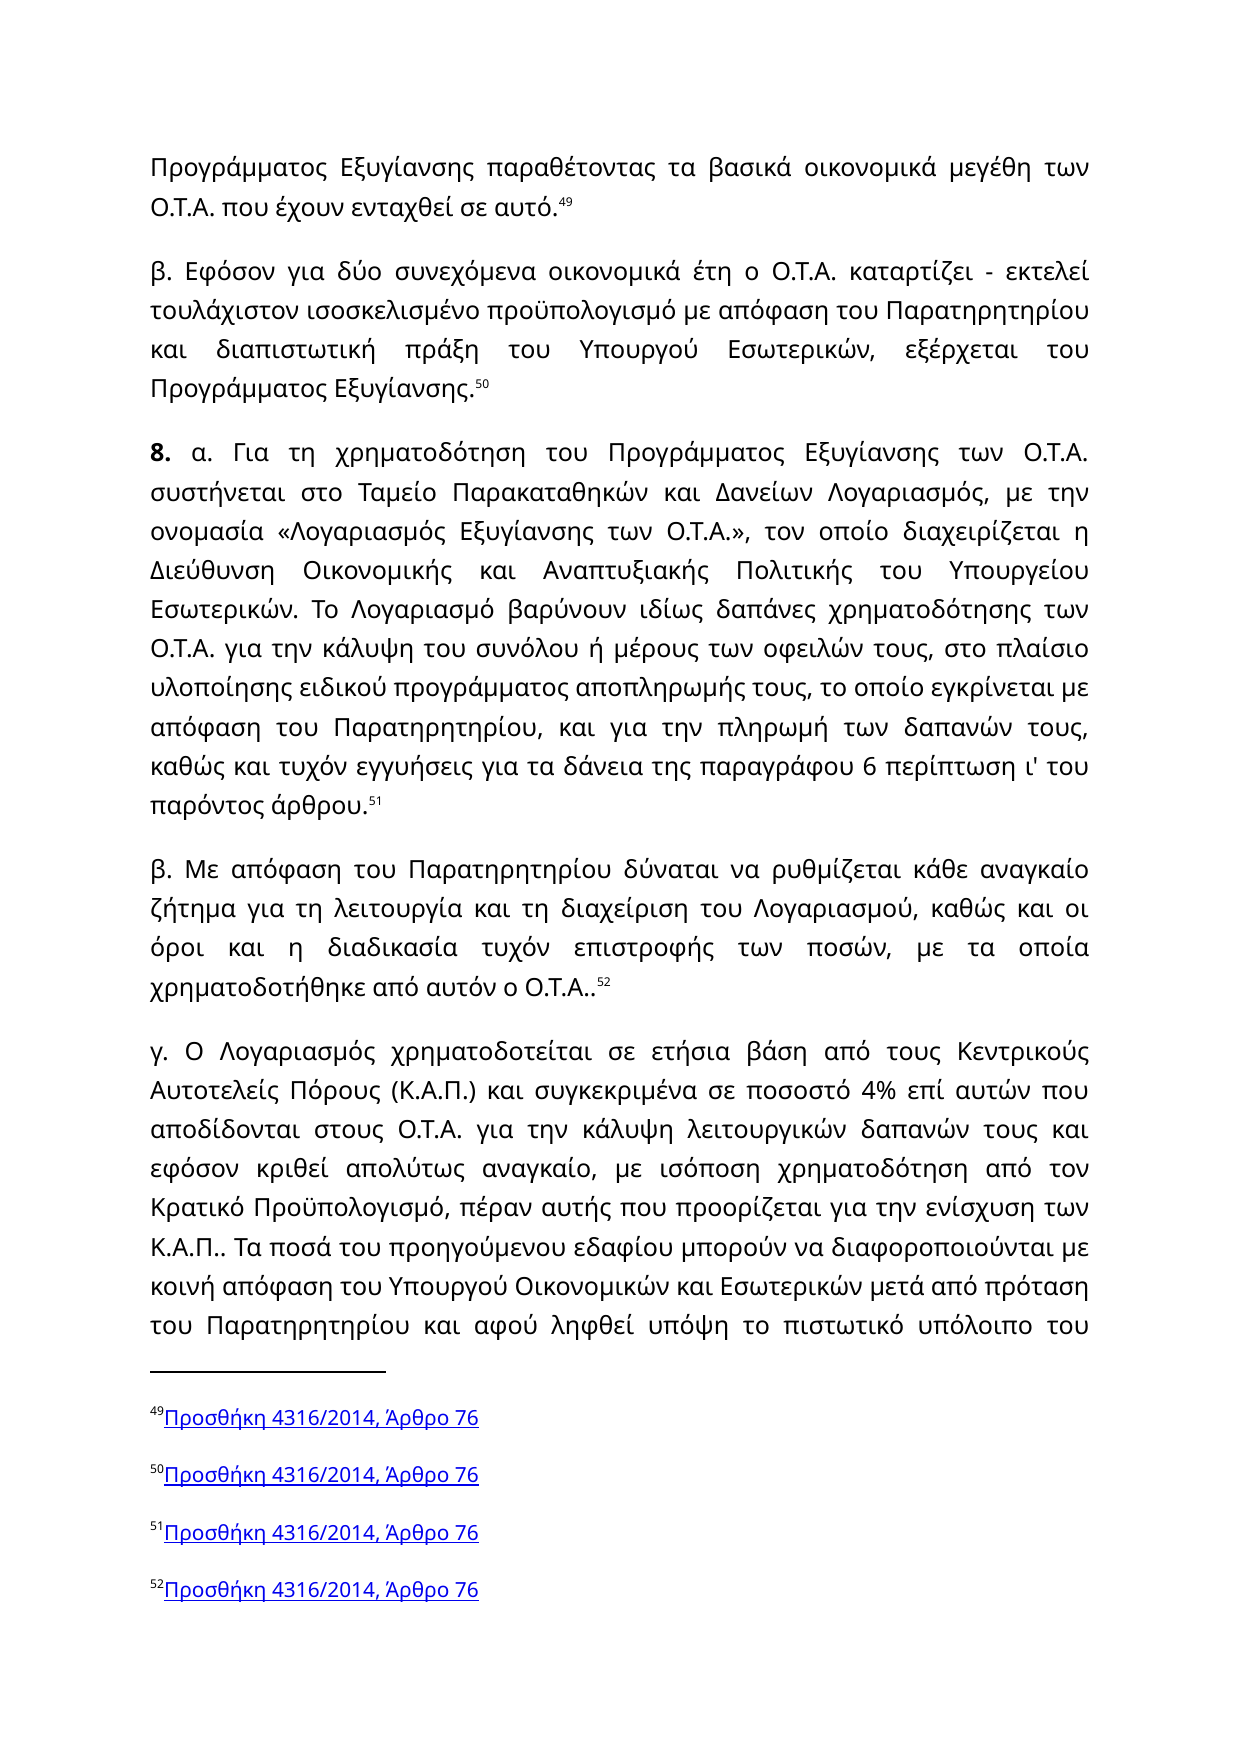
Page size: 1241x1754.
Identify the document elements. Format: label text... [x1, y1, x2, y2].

text Προσθήκη 4316/2014, Άρθρο 76 [150, 1460, 1090, 1489]
text Προσθήκη 4316/2014, Άρθρο 76 [150, 1403, 1090, 1431]
text Προσθήκη 4316/2014, Άρθρο 76 [150, 1576, 1090, 1604]
text γ. Ο Λογαριασμός χρηματοδοτείται σε ετήσια βάση από τους Κεντρικούς Αυτοτελείς Πόρους (Κ.Α.Π.) και συγκεκριμένα σε ποσοστό 4% επί αυτών που αποδίδονται στους Ο.Τ.Α. για την κάλυψη λειτουργικών δαπανών τους και εφόσον κριθεί απολύτως αναγκαίο, με ισόποση χρηματοδότηση από τον Κρατικό Προϋπολογισμό, πέραν αυτής που προορίζεται για την ενίσχυση των Κ.Α.Π.. Τα ποσά του προηγούμενου εδαφίου μπορούν να διαφοροποιούνται με κοινή απόφαση του Υπουργού Οικονομικών και Εσωτερικών μετά από πρόταση του Παρατηρητηρίου και αφού ληφθεί υπόψη το πιστωτικό υπόλοιπο του [150, 1033, 1090, 1342]
text β. Εφόσον για δύο συνεχόμενα οικονομικά έτη ο Ο.Τ.Α. καταρτίζει - εκτελεί τουλάχιστον ισοσκελισμένο προϋπολογισμό με απόφαση του Παρατηρητηρίου και διαπιστωτική πράξη του Υπουργού Εσωτερικών, εξέρχεται του Προγράμματος Εξυγίανσης. [150, 253, 1090, 405]
text β. Με απόφαση του Παρατηρητηρίου δύναται να ρυθμίζεται κάθε αναγκαίο ζήτημα για τη λειτουργία και τη διαχείριση του Λογαριασμού, καθώς και οι όροι και η διαδικασία τυχόν επιστροφής των ποσών, με τα οποία χρηματοδοτήθηκε από αυτόν ο Ο.Τ.Α.. [150, 852, 1090, 1003]
text Προγράμματος Εξυγίανσης παραθέτοντας τα βασικά οικονομικά μεγέθη των Ο.Τ.Α. που έχουν ενταχθεί σε αυτό. [150, 150, 1090, 223]
text Προσθήκη 4316/2014, Άρθρο 76 [150, 1518, 1090, 1546]
text 8. α. Για τη χρηματοδότηση του Προγράμματος Εξυγίανσης των Ο.Τ.Α. συστήνεται στο Ταμείο Παρακαταθηκών και Δανείων Λογαριασμός, με την ονομασία «Λογαριασμός Εξυγίανσης των Ο.Τ.Α.», τον οποίο διαχειρίζεται η Διεύθυνση Οικονομικής και Αναπτυξιακής Πολιτικής του Υπουργείου Εσωτερικών. Το Λογαριασμό βαρύνουν ιδίως δαπάνες χρηματοδότησης των Ο.Τ.Α. για την κάλυψη του συνόλου ή μέρους των οφειλών τους, στο πλαίσιο υλοποίησης ειδικού προγράμματος αποπληρωμής τους, το οποίο εγκρίνεται με απόφαση του Παρατηρητηρίου, και για την πληρωμή των δαπανών τους, καθώς και τυχόν εγγυήσεις για τα δάνεια της παραγράφου 6 περίπτωση ι' του παρόντος άρθρου. [150, 435, 1090, 822]
